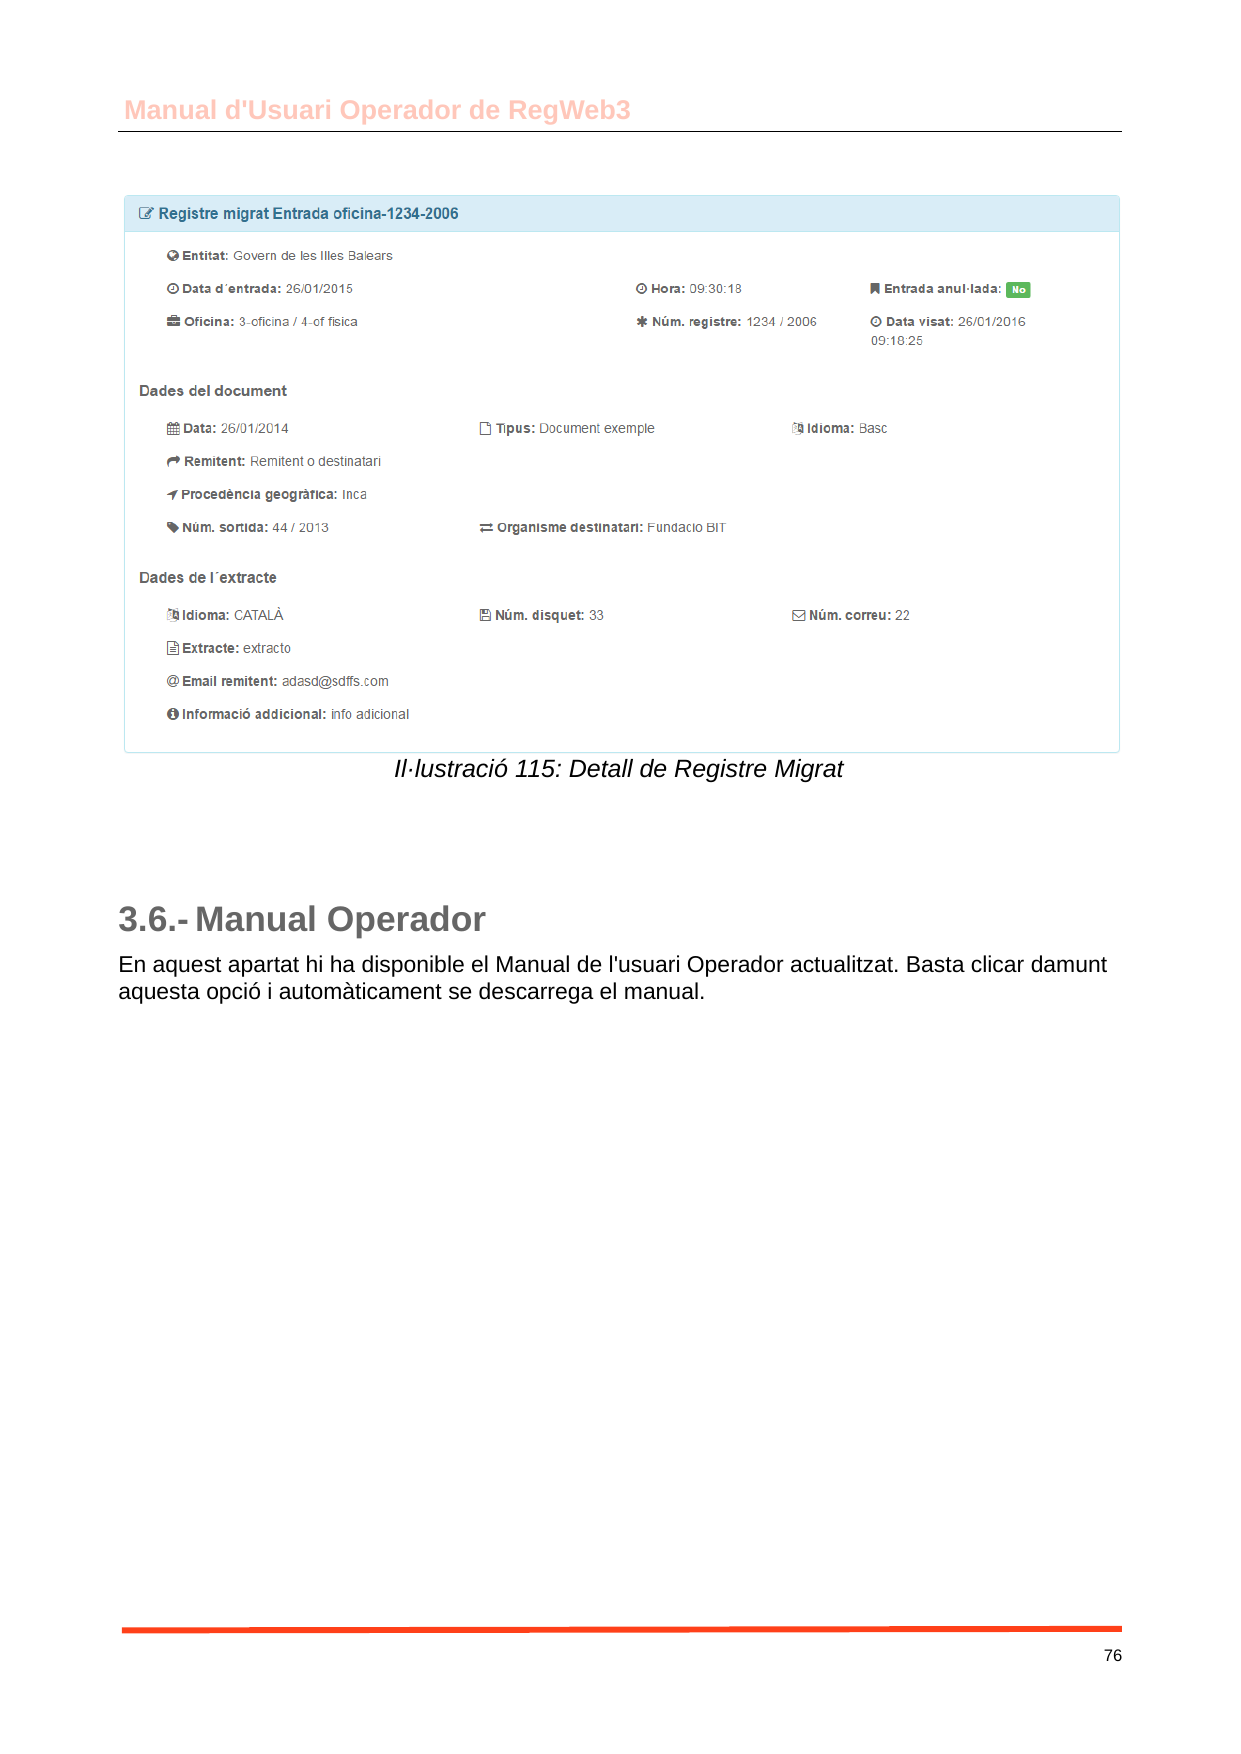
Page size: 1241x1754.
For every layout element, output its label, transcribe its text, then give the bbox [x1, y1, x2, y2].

subtitle Manual Operador [118, 898, 1122, 939]
text En aquest apartat hi ha disponible el Manual de l'usuari Operador actualitzat. Basta clicar damunt aquesta opció i automàticament se descarrega el manual. [118, 951, 1122, 1004]
text Il·lustració 115: Detall de Registre Migrat [118, 754, 1122, 782]
